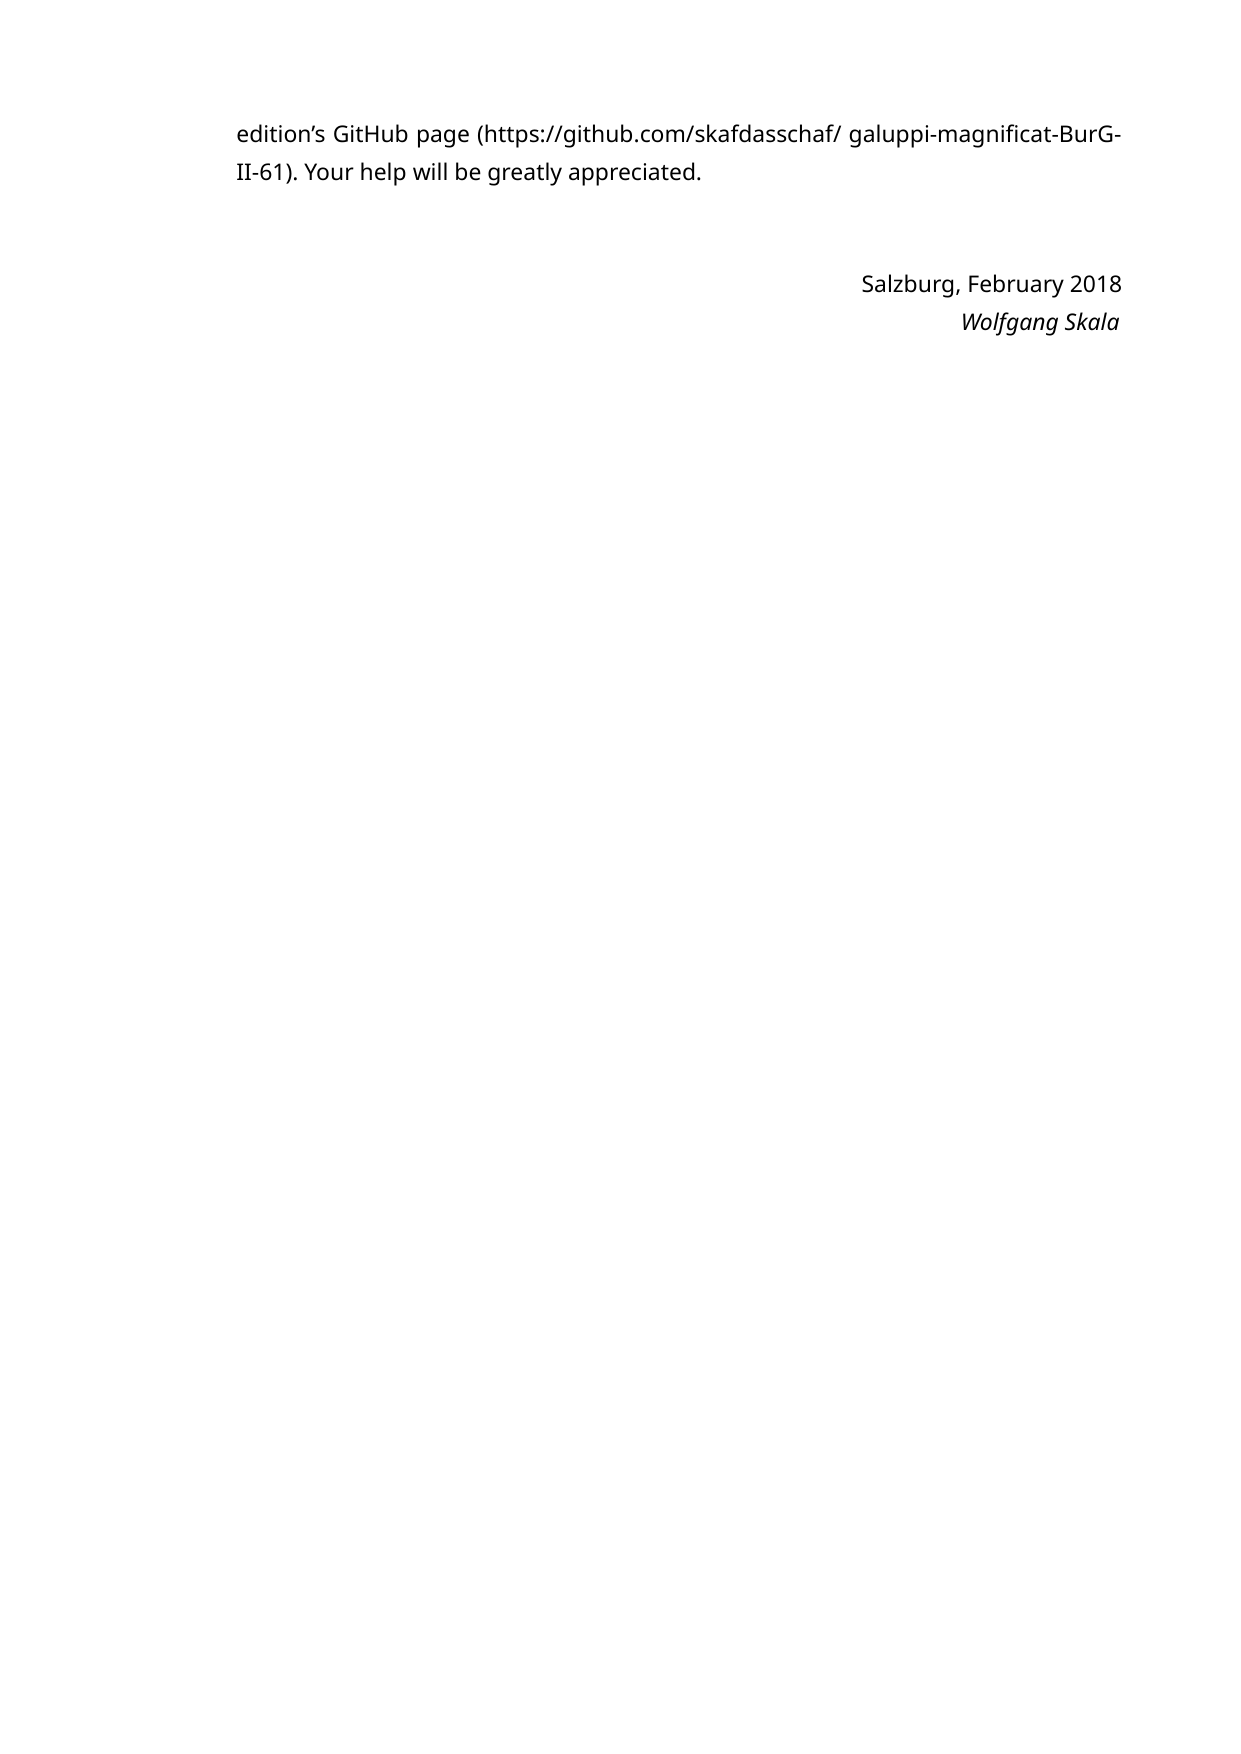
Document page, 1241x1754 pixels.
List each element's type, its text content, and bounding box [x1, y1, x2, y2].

text Salzburg, February 2018 Wolfgang Skala [236, 268, 1122, 337]
text edition’s GitHub page (https://github.com/skafdasschaf/ galuppi-magnificat-BurG-II-61). Your help will be greatly appreciated. [236, 118, 1122, 187]
